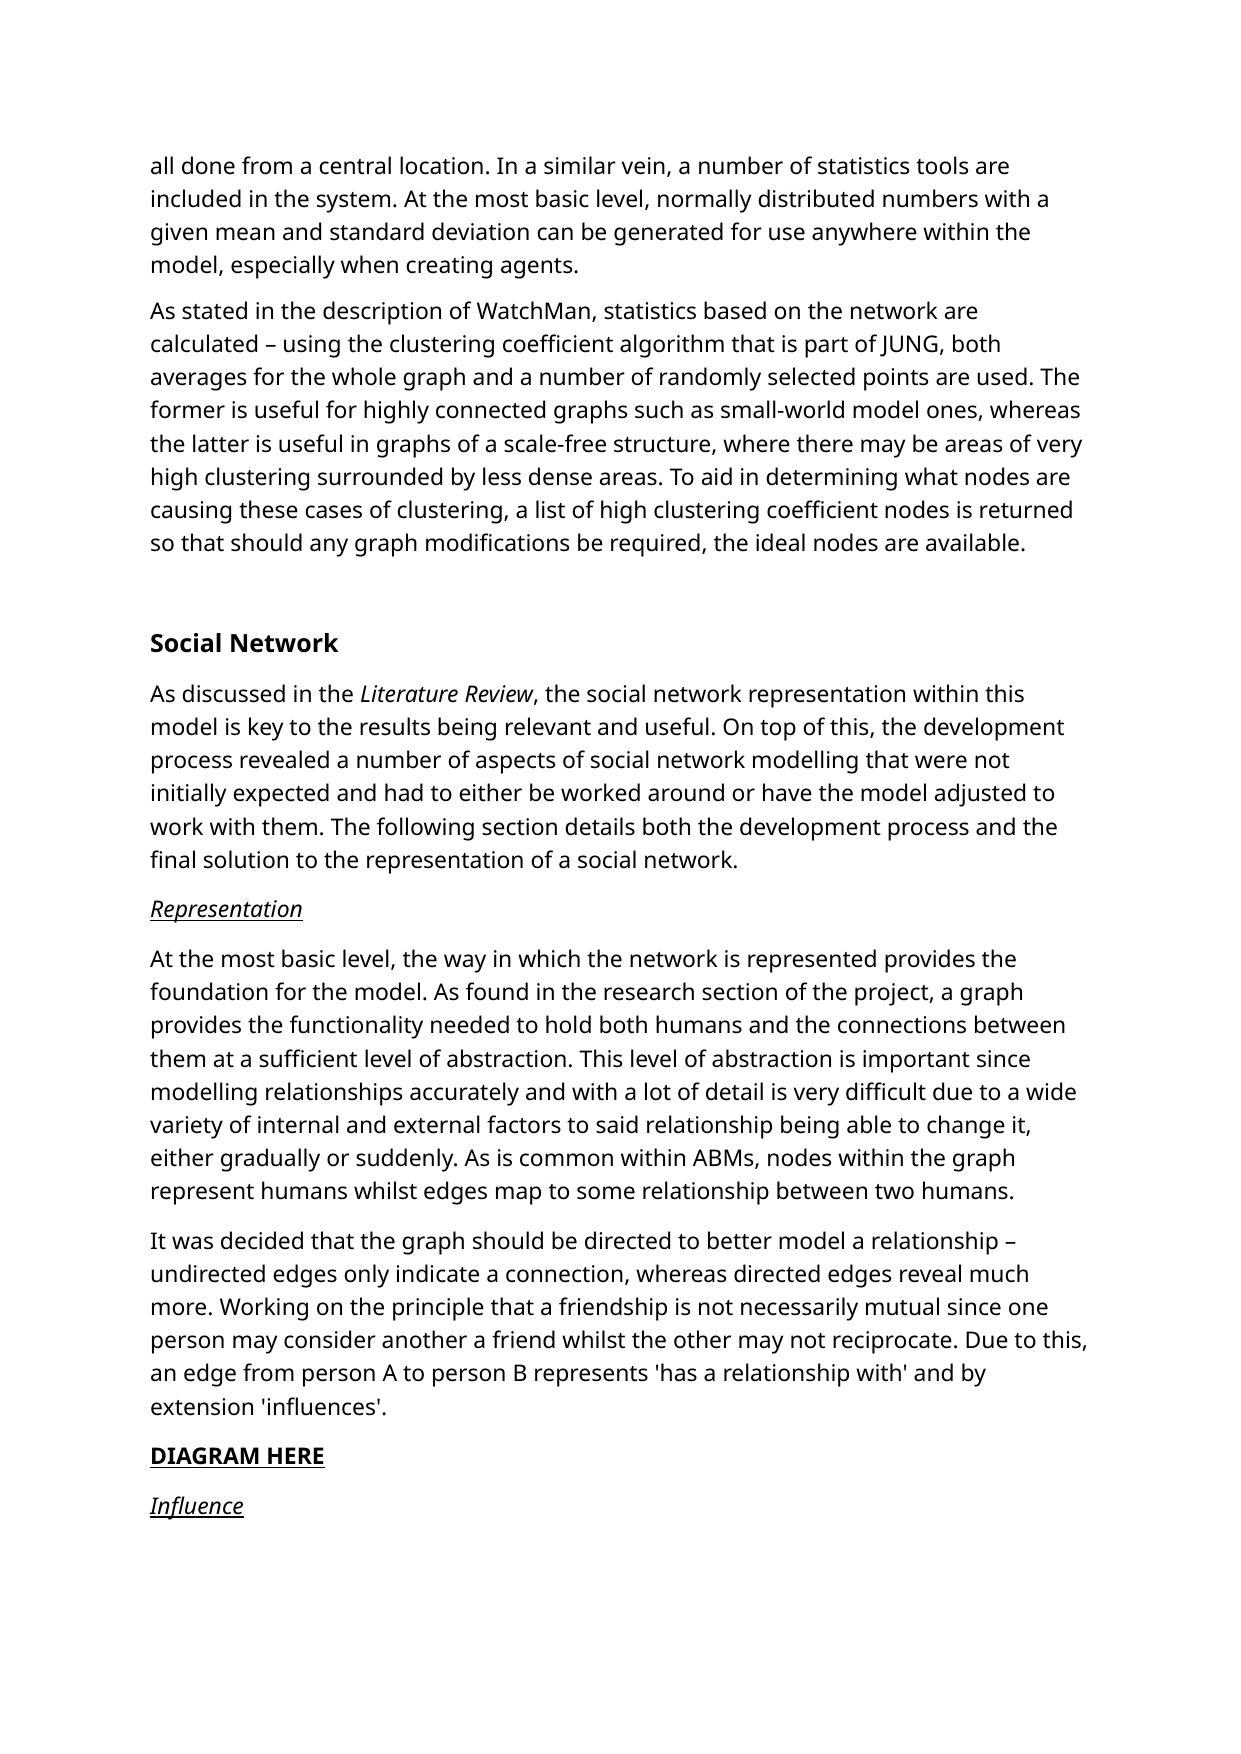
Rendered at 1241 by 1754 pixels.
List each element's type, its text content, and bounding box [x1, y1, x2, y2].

text As discussed in the Literature Review, the social network representation within this model is key to the results being relevant and useful. On top of this, the development process revealed a number of aspects of social network modelling that were not initially expected and had to either be worked around or have the model adjusted to work with them. The following section details both the development process and the final solution to the representation of a social network. [150, 678, 1090, 875]
text Representation [150, 893, 1090, 924]
text Influence [150, 1490, 1090, 1521]
text DIAGRAM HERE [150, 1440, 1090, 1471]
text all done from a central location. In a similar vein, a number of statistics tools are included in the system. At the most basic level, normally distributed numbers with a given mean and standard deviation can be generated for use anywhere within the model, especially when creating agents. [150, 150, 1090, 281]
text It was decided that the graph should be directed to better model a relationship – undirected edges only indicate a connection, whereas directed edges reveal much more. Working on the principle that a friendship is not necessarily mutual since one person may consider another a friend whilst the other may not reciprocate. Due to this, an edge from person A to person B represents 'has a relationship with' and by extension 'influences'. [150, 1225, 1090, 1422]
text Social Network [150, 625, 1090, 659]
text As stated in the description of WatchMan, statistics based on the network are calculated – using the clustering coefficient algorithm that is part of JUNG, both averages for the whole graph and a number of randomly selected points are used. The former is useful for highly connected graphs such as small-world model ones, whereas the latter is useful in graphs of a scale-free structure, where there may be areas of very high clustering surrounded by less dense areas. To aid in determining what nodes are causing these cases of clustering, a list of high clustering coefficient nodes is returned so that should any graph modifications be required, the ideal nodes are available. [150, 295, 1090, 558]
text At the most basic level, the way in which the network is represented provides the foundation for the model. As found in the research section of the project, a graph provides the functionality needed to hold both humans and the connections between them at a sufficient level of abstraction. This level of abstraction is important since modelling relationships accurately and with a lot of detail is very difficult due to a wide variety of internal and external factors to said relationship being able to change it, either gradually or suddenly. As is common within ABMs, nodes within the graph represent humans whilst edges map to some relationship between two humans. [150, 943, 1090, 1206]
